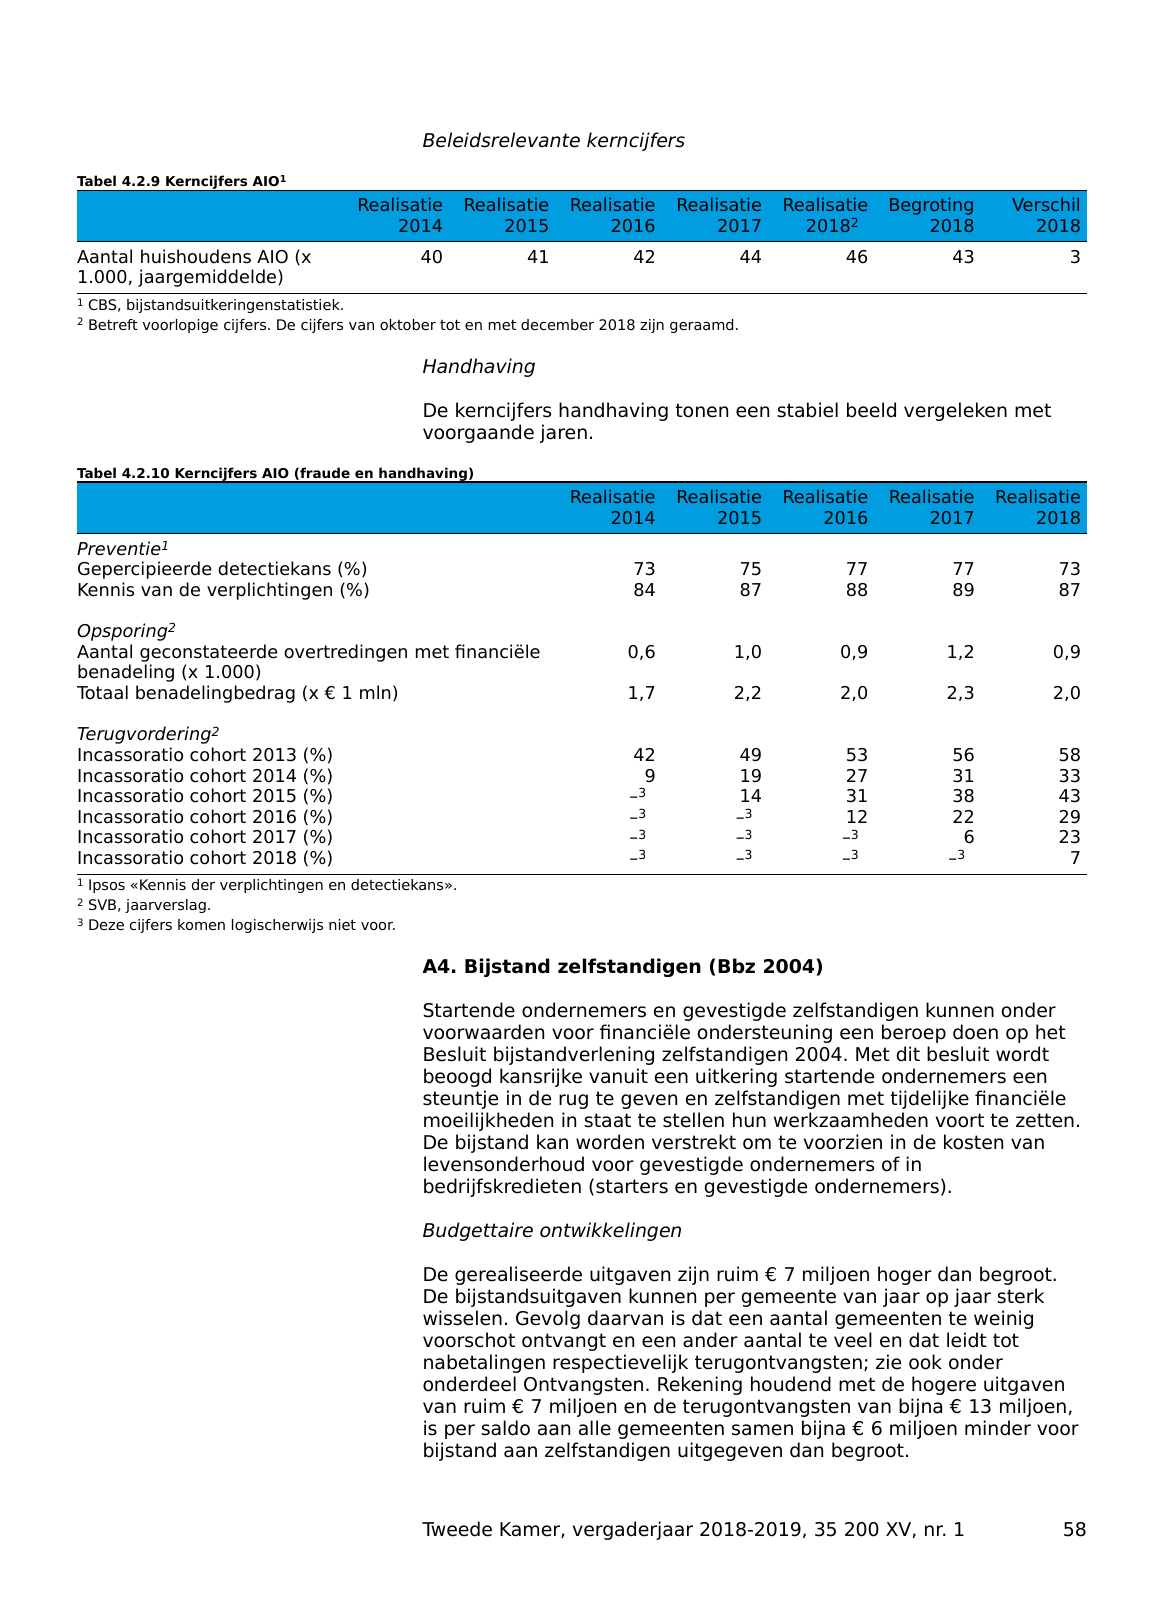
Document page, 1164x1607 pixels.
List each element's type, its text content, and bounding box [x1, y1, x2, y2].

table_cell Realisatie 2015 [449, 191, 555, 241]
table_cell [768, 534, 874, 559]
table_cell 49 [661, 745, 768, 766]
table_cell [768, 704, 874, 724]
table_cell 73 [980, 559, 1087, 580]
table_cell [980, 601, 1087, 621]
table_cell Terugvordering2 [77, 724, 555, 745]
table_cell 1 CBS, bijstandsuitkeringenstatistiek. 2 Betreft voorlopige cijfers. De cijfers van oktober tot en met december 2018 zijn geraamd. [77, 294, 1087, 333]
table_cell [661, 621, 768, 642]
table_cell [768, 621, 874, 642]
table_cell 88 [768, 580, 874, 601]
subtitle A4. Bijstand zelfstandigen (Bbz 2004) [422, 956, 1087, 978]
table_cell Realisatie 2017 [874, 483, 980, 533]
table_cell 87 [661, 580, 768, 601]
table_cell 40 [343, 242, 449, 293]
table_cell [874, 621, 980, 642]
table_cell Aantal huishoudens AIO (x 1.000, jaargemiddelde) [77, 242, 342, 293]
table_cell 0,9 [768, 642, 874, 683]
table_cell 12 [768, 807, 874, 827]
table_cell Incassoratio cohort 2015 (%) [77, 786, 555, 807]
text Startende ondernemers en gevestigde zelfstandigen kunnen onder voorwaarden voor financiële ondersteuning een beroep doen op het Besluit bijstandverlening zelfstandigen 2004. Met dit besluit wordt beoogd kansrijke vanuit een uitkering startende ondernemers een steuntje in de rug te geven en zelfstandigen met tijdelijke financiële moeilijkheden in staat te stellen hun werkzaamheden voort te zetten. De bijstand kan worden verstrekt om te voorzien in de kosten van levensonderhoud voor gevestigde ondernemers of in bedrijfskredieten (starters en gevestigde ondernemers). [422, 1000, 1087, 1198]
table_cell [980, 621, 1087, 642]
table_cell 0,9 [980, 642, 1087, 683]
table_cell [77, 601, 555, 621]
table_cell 44 [661, 242, 768, 293]
table_cell 23 [980, 828, 1087, 848]
table_cell –3 [555, 807, 661, 827]
table_cell 73 [555, 559, 661, 580]
table_cell Totaal benadelingbedrag (x € 1 mln) [77, 683, 555, 704]
table_cell 14 [661, 786, 768, 807]
table_cell 41 [449, 242, 555, 293]
table_cell 9 [555, 766, 661, 786]
table_cell 6 [874, 828, 980, 848]
table_cell Incassoratio cohort 2016 (%) [77, 807, 555, 827]
table_cell 31 [768, 786, 874, 807]
table_cell Realisatie 2015 [661, 483, 768, 533]
table_cell [874, 601, 980, 621]
table_cell [555, 724, 661, 745]
table_cell –3 [874, 848, 980, 873]
table_cell –3 [661, 828, 768, 848]
table_cell 77 [874, 559, 980, 580]
text De kerncijfers handhaving tonen een stabiel beeld vergeleken met voorgaande jaren. [422, 400, 1087, 444]
table_cell [555, 601, 661, 621]
table_cell [661, 724, 768, 745]
table_cell Realisatie 2018 [980, 483, 1087, 533]
table_cell 2,3 [874, 683, 980, 704]
table_cell [980, 704, 1087, 724]
table_cell 33 [980, 766, 1087, 786]
table_cell 31 [874, 766, 980, 786]
table_cell 1,0 [661, 642, 768, 683]
table_cell 38 [874, 786, 980, 807]
table_cell 46 [768, 242, 874, 293]
table_cell Incassoratio cohort 2018 (%) [77, 848, 555, 873]
table_cell 2,0 [768, 683, 874, 704]
table_cell 43 [874, 242, 980, 293]
table_cell 2,2 [661, 683, 768, 704]
table_cell 58 [980, 745, 1087, 766]
table_cell [77, 483, 555, 533]
table_cell –3 [555, 786, 661, 807]
table_cell –3 [661, 807, 768, 827]
table_cell –3 [768, 828, 874, 848]
table_cell [555, 621, 661, 642]
table_cell 42 [555, 745, 661, 766]
table_cell –3 [661, 848, 768, 873]
table_header Tabel 4.2.10 Kerncijfers AIO (fraude en handhaving) [77, 466, 1087, 481]
table_cell Realisatie 2017 [661, 191, 768, 241]
table_cell 1,7 [555, 683, 661, 704]
table_cell [661, 534, 768, 559]
table_cell [874, 724, 980, 745]
table_cell 1 Ipsos «Kennis der verplichtingen en detectiekans». 2 SVB, jaarverslag. 3 Deze cijfers komen logischerwijs niet voor. [77, 875, 1087, 934]
table_cell [661, 601, 768, 621]
table_cell Preventie1 [77, 534, 555, 559]
table_cell Gepercipieerde detectiekans (%) [77, 559, 555, 580]
table_cell 2,0 [980, 683, 1087, 704]
table_cell 19 [661, 766, 768, 786]
table_cell 1,2 [874, 642, 980, 683]
table_cell 77 [768, 559, 874, 580]
table_cell 29 [980, 807, 1087, 827]
table_cell [768, 724, 874, 745]
table_cell 43 [980, 786, 1087, 807]
table_cell 42 [555, 242, 661, 293]
table_cell Realisatie 2014 [555, 483, 661, 533]
subtitle Budgettaire ontwikkelingen [422, 1220, 1087, 1242]
table_cell Realisatie 2014 [343, 191, 449, 241]
table_cell 7 [980, 848, 1087, 873]
subtitle Handhaving [422, 356, 1087, 378]
table_cell Realisatie 2016 [555, 191, 661, 241]
table_cell [77, 191, 342, 241]
table_cell Verschil 2018 [980, 191, 1087, 241]
table_cell Realisatie 2016 [768, 483, 874, 533]
table_cell [555, 534, 661, 559]
table_cell [874, 704, 980, 724]
table_cell –3 [768, 848, 874, 873]
table_cell 87 [980, 580, 1087, 601]
table_cell –3 [555, 828, 661, 848]
table_header Tabel 4.2.9 Kerncijfers AIO1 [77, 174, 1087, 189]
table_cell Incassoratio cohort 2017 (%) [77, 828, 555, 848]
table_cell 84 [555, 580, 661, 601]
table_cell 89 [874, 580, 980, 601]
table_cell 75 [661, 559, 768, 580]
table_cell Kennis van de verplichtingen (%) [77, 580, 555, 601]
table_cell Realisatie 20182 [768, 191, 874, 241]
table_cell Incassoratio cohort 2014 (%) [77, 766, 555, 786]
table_cell 27 [768, 766, 874, 786]
table_cell 22 [874, 807, 980, 827]
table_cell [661, 704, 768, 724]
table_cell Incassoratio cohort 2013 (%) [77, 745, 555, 766]
table_cell Begroting 2018 [874, 191, 980, 241]
table_cell [555, 704, 661, 724]
table_cell [980, 724, 1087, 745]
table_cell [874, 534, 980, 559]
table_cell [77, 704, 555, 724]
table_cell 56 [874, 745, 980, 766]
table_cell 53 [768, 745, 874, 766]
text De gerealiseerde uitgaven zijn ruim € 7 miljoen hoger dan begroot. De bijstandsuitgaven kunnen per gemeente van jaar op jaar sterk wisselen. Gevolg daarvan is dat een aantal gemeenten te weinig voorschot ontvangt en een ander aantal te veel en dat leidt tot nabetalingen respectievelijk terugontvangsten; zie ook onder onderdeel Ontvangsten. Rekening houdend met de hogere uitgaven van ruim € 7 miljoen en de terugontvangsten van bijna € 13 miljoen, is per saldo aan alle gemeenten samen bijna € 6 miljoen minder voor bijstand aan zelfstandigen uitgegeven dan begroot. [422, 1264, 1087, 1462]
table_cell Opsporing2 [77, 621, 555, 642]
table_cell –3 [555, 848, 661, 873]
subtitle Beleidsrelevante kerncijfers [422, 130, 1087, 152]
table_cell Aantal geconstateerde overtredingen met financiële benadeling (x 1.000) [77, 642, 555, 683]
table_cell 0,6 [555, 642, 661, 683]
table_cell [980, 534, 1087, 559]
table_cell 3 [980, 242, 1087, 293]
table_cell [768, 601, 874, 621]
